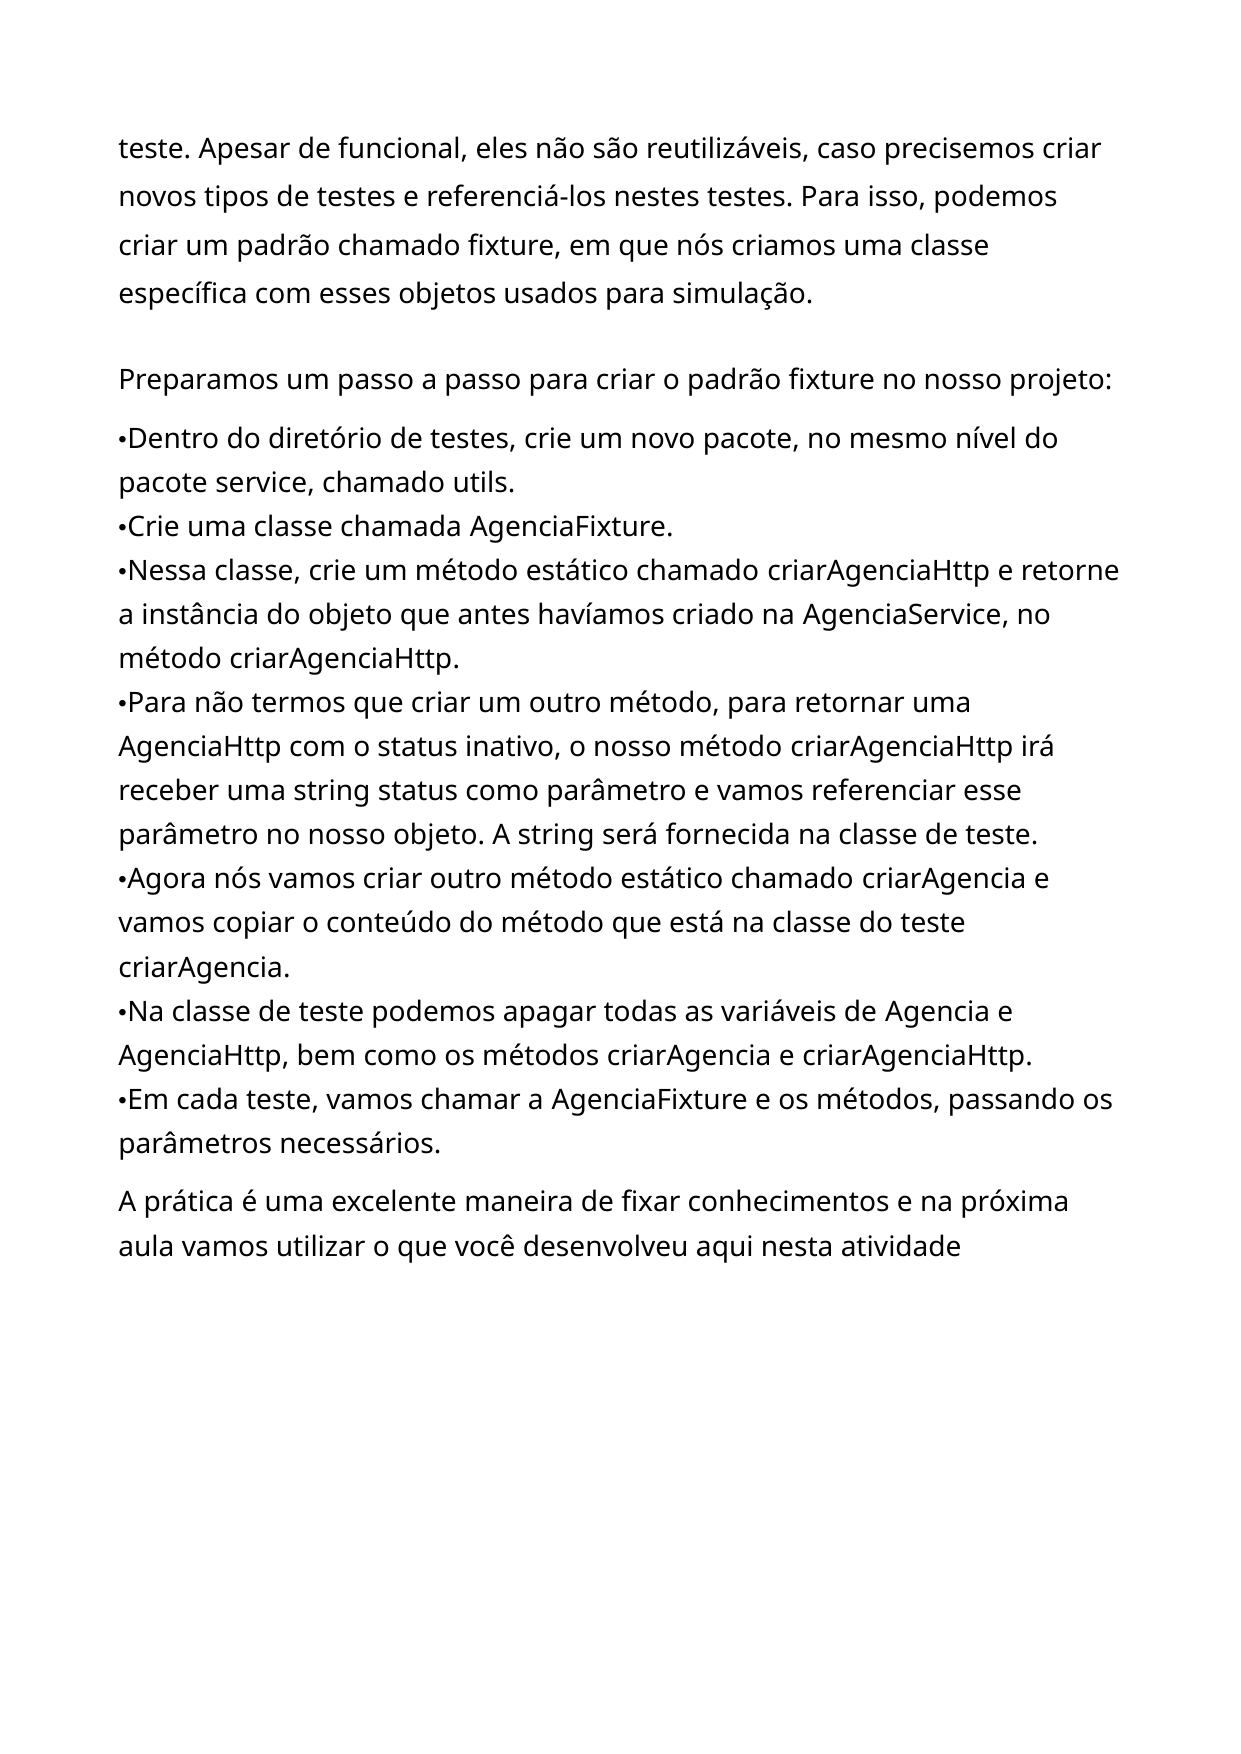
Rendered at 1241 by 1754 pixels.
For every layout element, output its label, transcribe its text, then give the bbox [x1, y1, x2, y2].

list Para não termos que criar um outro método, para retornar uma AgenciaHttp com o status inativo, o nosso método criarAgenciaHttp irá receber uma string status como parâmetro e vamos referenciar esse parâmetro no nosso objeto. A string será fornecida na classe de teste. [118, 682, 1122, 853]
text teste. Apesar de funcional, eles não são reutilizáveis, caso precisemos criar novos tipos de testes e referenciá-los nestes testes. Para isso, podemos criar um padrão chamado fixture, em que nós criamos uma classe específica com esses objetos usados para simulação. [118, 118, 1122, 312]
list Crie uma classe chamada AgenciaFixture. [118, 506, 1122, 544]
list Em cada teste, vamos chamar a AgenciaFixture e os métodos, passando os parâmetros necessários. [118, 1079, 1122, 1161]
list Nessa classe, crie um método estático chamado criarAgenciaHttp e retorne a instância do objeto que antes havíamos criado na AgenciaService, no método criarAgenciaHttp. [118, 550, 1122, 677]
text A prática é uma excelente maneira de fixar conhecimentos e na próxima aula vamos utilizar o que você desenvolveu aqui nesta atividade [118, 1182, 1122, 1264]
text Preparamos um passo a passo para criar o padrão fixture no nosso projeto: [118, 359, 1122, 398]
list Na classe de teste podemos apagar todas as variáveis de Agencia e AgenciaHttp, bem como os métodos criarAgencia e criarAgenciaHttp. [118, 991, 1122, 1073]
list Agora nós vamos criar outro método estático chamado criarAgencia e vamos copiar o conteúdo do método que está na classe do teste criarAgencia. [118, 859, 1122, 985]
list Dentro do diretório de testes, crie um novo pacote, no mesmo nível do pacote service, chamado utils. [118, 418, 1122, 501]
